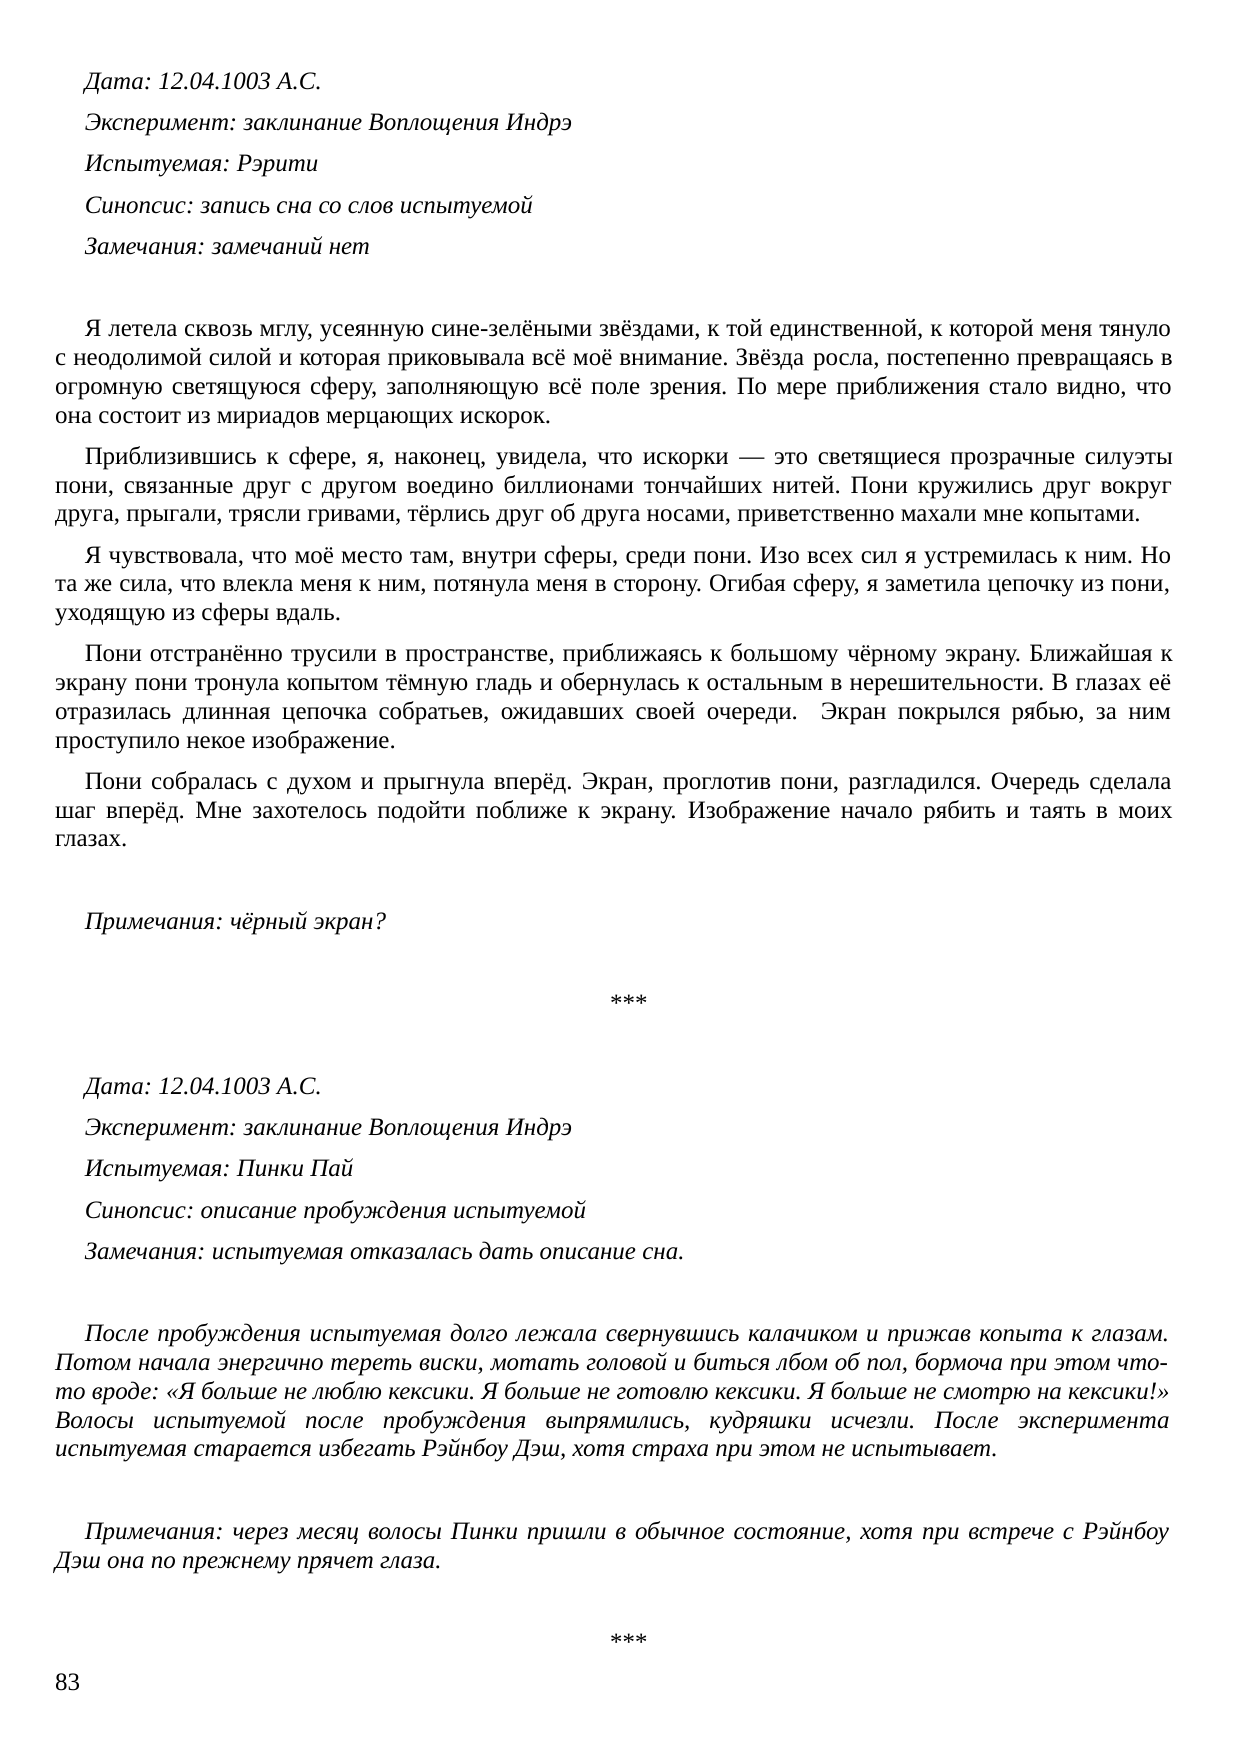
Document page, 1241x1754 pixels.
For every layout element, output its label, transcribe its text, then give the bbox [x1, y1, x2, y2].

text Эксперимент: заклинание Воплощения Индрэ [55, 107, 1173, 136]
text После пробуждения испытуемая долго лежала свернувшись калачиком и прижав копыта к глазам. Потом начала энергично тереть виски, мотать головой и биться лбом об пол, бормоча при этом что-то вроде: «Я больше не люблю кексики. Я больше не готовлю кексики. Я больше не смотрю на кексики!» Волосы испытуемой после пробуждения выпрямились, кудряшки исчезли. После эксперимента испытуемая старается избегать Рэйнбоу Дэш, хотя страха при этом не испытывает. [55, 1318, 1173, 1462]
text Синопсис: описание пробуждения испытуемой [55, 1195, 1173, 1223]
text Пони отстранённо трусили в пространстве, приближаясь к большому чёрному экрану. Ближайшая к экрану пони тронула копытом тёмную гладь и обернулась к остальным в нерешительности. В глазах её отразилась длинная цепочка собратьев, ожидавших своей очереди. Экран покрылся рябью, за ним проступило некое изображение. [55, 638, 1173, 753]
text Дата: 12.04.1003 А.С. [55, 1071, 1173, 1100]
text Примечания: через месяц волосы Пинки пришли в обычное состояние, хотя при встрече с Рэйнбоу Дэш она по прежнему прячет глаза. [55, 1516, 1173, 1573]
text Приблизившись к сфере, я, наконец, увидела, что искорки — это светящиеся прозрачные силуэты пони, связанные друг с другом воедино биллионами тончайших нитей. Пони кружились друг вокруг друга, прыгали, трясли гривами, тёрлись друг об друга носами, приветственно махали мне копытами. [55, 441, 1173, 527]
text Испытуемая: Пинки Пай [55, 1153, 1173, 1182]
text Я летела сквозь мглу, усеянную сине-зелёными звёздами, к той единственной, к которой меня тянуло с неодолимой силой и которая приковывала всё моё внимание. Звёзда росла, постепенно превращаясь в огромную светящуюся сферу, заполняющую всё поле зрения. По мере приближения стало видно, что она состоит из мириадов мерцающих искорок. [55, 313, 1173, 428]
text *** [55, 1627, 1173, 1656]
text Синопсис: запись сна со слов испытуемой [55, 190, 1173, 218]
text Пони собралась с духом и прыгнула вперёд. Экран, проглотив пони, разгладился. Очередь сделала шаг вперёд. Мне захотелось подойти поближе к экрану. Изображение начало рябить и таять в моих глазах. [55, 766, 1173, 852]
text Испытуемая: Рэрити [55, 148, 1173, 177]
text Дата: 12.04.1003 А.С. [55, 66, 1173, 95]
text *** [55, 988, 1173, 1017]
text Я чувствовала, что моё место там, внутри сферы, среди пони. Изо всех сил я устремилась к ним. Но та же сила, что влекла меня к ним, потянула меня в сторону. Огибая сферу, я заметила цепочку из пони, уходящую из сферы вдаль. [55, 540, 1173, 626]
text Замечания: испытуемая отказалась дать описание сна. [55, 1236, 1173, 1265]
text Примечания: чёрный экран? [55, 906, 1173, 935]
text Эксперимент: заклинание Воплощения Индрэ [55, 1112, 1173, 1141]
text Замечания: замечаний нет [55, 231, 1173, 260]
